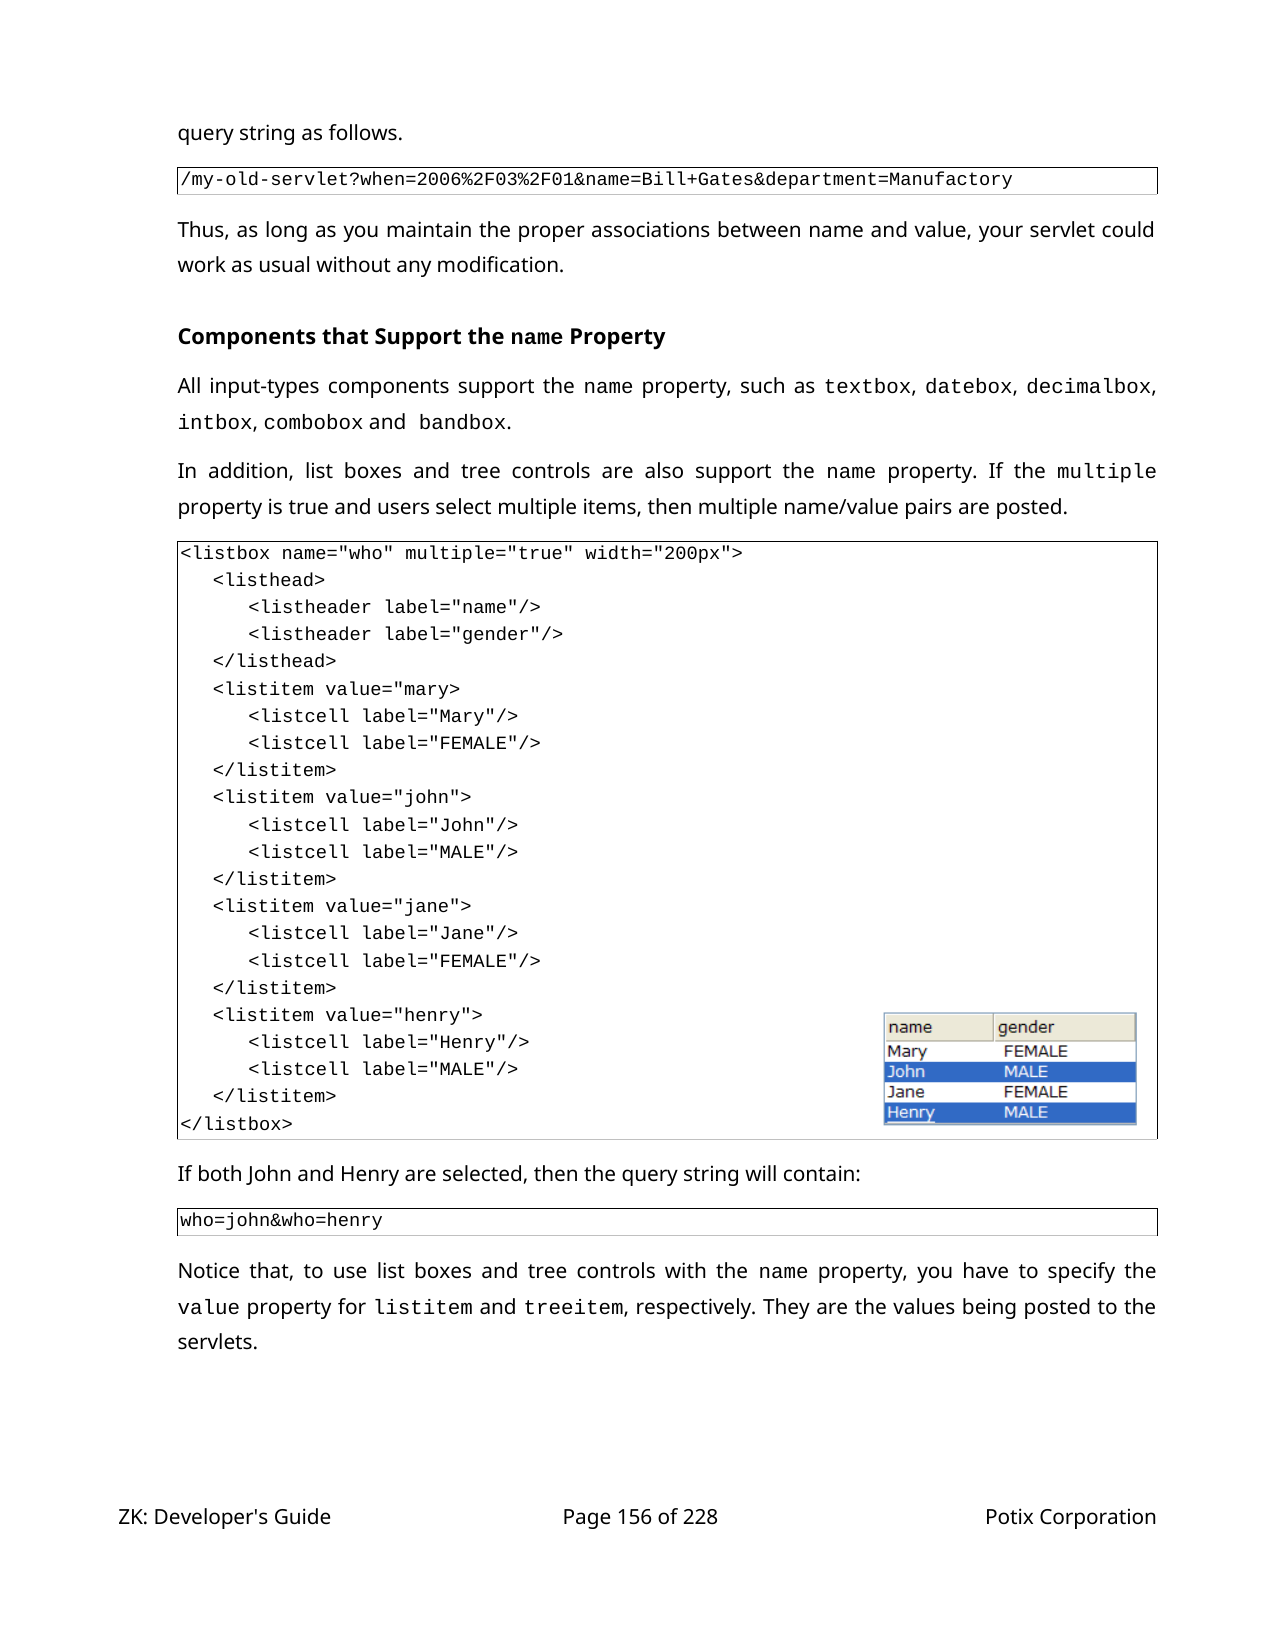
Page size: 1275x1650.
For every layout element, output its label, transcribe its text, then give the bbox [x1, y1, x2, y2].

text <listitem value="mary> [178, 677, 1157, 701]
text </listbox> [178, 1112, 1157, 1139]
text Thus, as long as you maintain the proper associations between name and value, your servlet could work as usual without any modification. [177, 215, 1157, 278]
text In addition, list boxes and tree controls are also support the name property. If the multiple property is true and users select multiple items, then multiple name/value pairs are posted. [177, 456, 1157, 520]
text <listcell label="Jane"/> [178, 921, 1157, 946]
text <listheader label="gender"/> [178, 622, 1157, 646]
text who=john&who=henry [178, 1209, 1157, 1235]
text If both John and Henry are selected, then the query string will contain: [177, 1159, 1157, 1188]
text <listitem value="henry"> [178, 1003, 1157, 1027]
text /my-old-servlet?when=2006%2F03%2F01&name=Bill+Gates&department=Manufactory [178, 168, 1157, 194]
text <listcell label="FEMALE"/> [178, 731, 1157, 755]
subtitle Components that Support the name Property [177, 321, 1157, 351]
text <listcell label="MALE"/> [178, 840, 1157, 864]
text [1142, 1084, 1157, 1109]
text </listitem> [178, 867, 1157, 891]
text Notice that, to use list boxes and tree controls with the name property, you have to specify the value property for listitem and treeitem, respectively. They are the values being posted to the servlets. [177, 1256, 1157, 1356]
text </listhead> [178, 649, 1157, 674]
text <listcell label="MALE"/> [178, 1057, 880, 1081]
text <listbox name="who" multiple="true" width="200px"> [178, 542, 1157, 565]
text <listcell label="John"/> [178, 812, 1157, 837]
text <listcell label="Henry"/> [178, 1030, 880, 1054]
text query string as follows. [177, 118, 1157, 146]
text <listitem value="john"> [178, 785, 1157, 809]
text <listhead> [178, 568, 1157, 592]
picture [880, 1011, 1142, 1128]
text <listcell label="Mary"/> [178, 704, 1157, 728]
text <listcell label="FEMALE"/> [178, 948, 1157, 973]
text </listitem> [178, 1084, 880, 1109]
text </listitem> [178, 758, 1157, 782]
text <listheader label="name"/> [178, 595, 1157, 619]
text All input-types components support the name property, such as textbox, datebox, decimalbox, intbox, combobox and bandbox. [177, 372, 1157, 436]
text </listitem> [178, 976, 1157, 1000]
text <listitem value="jane"> [178, 894, 1157, 918]
